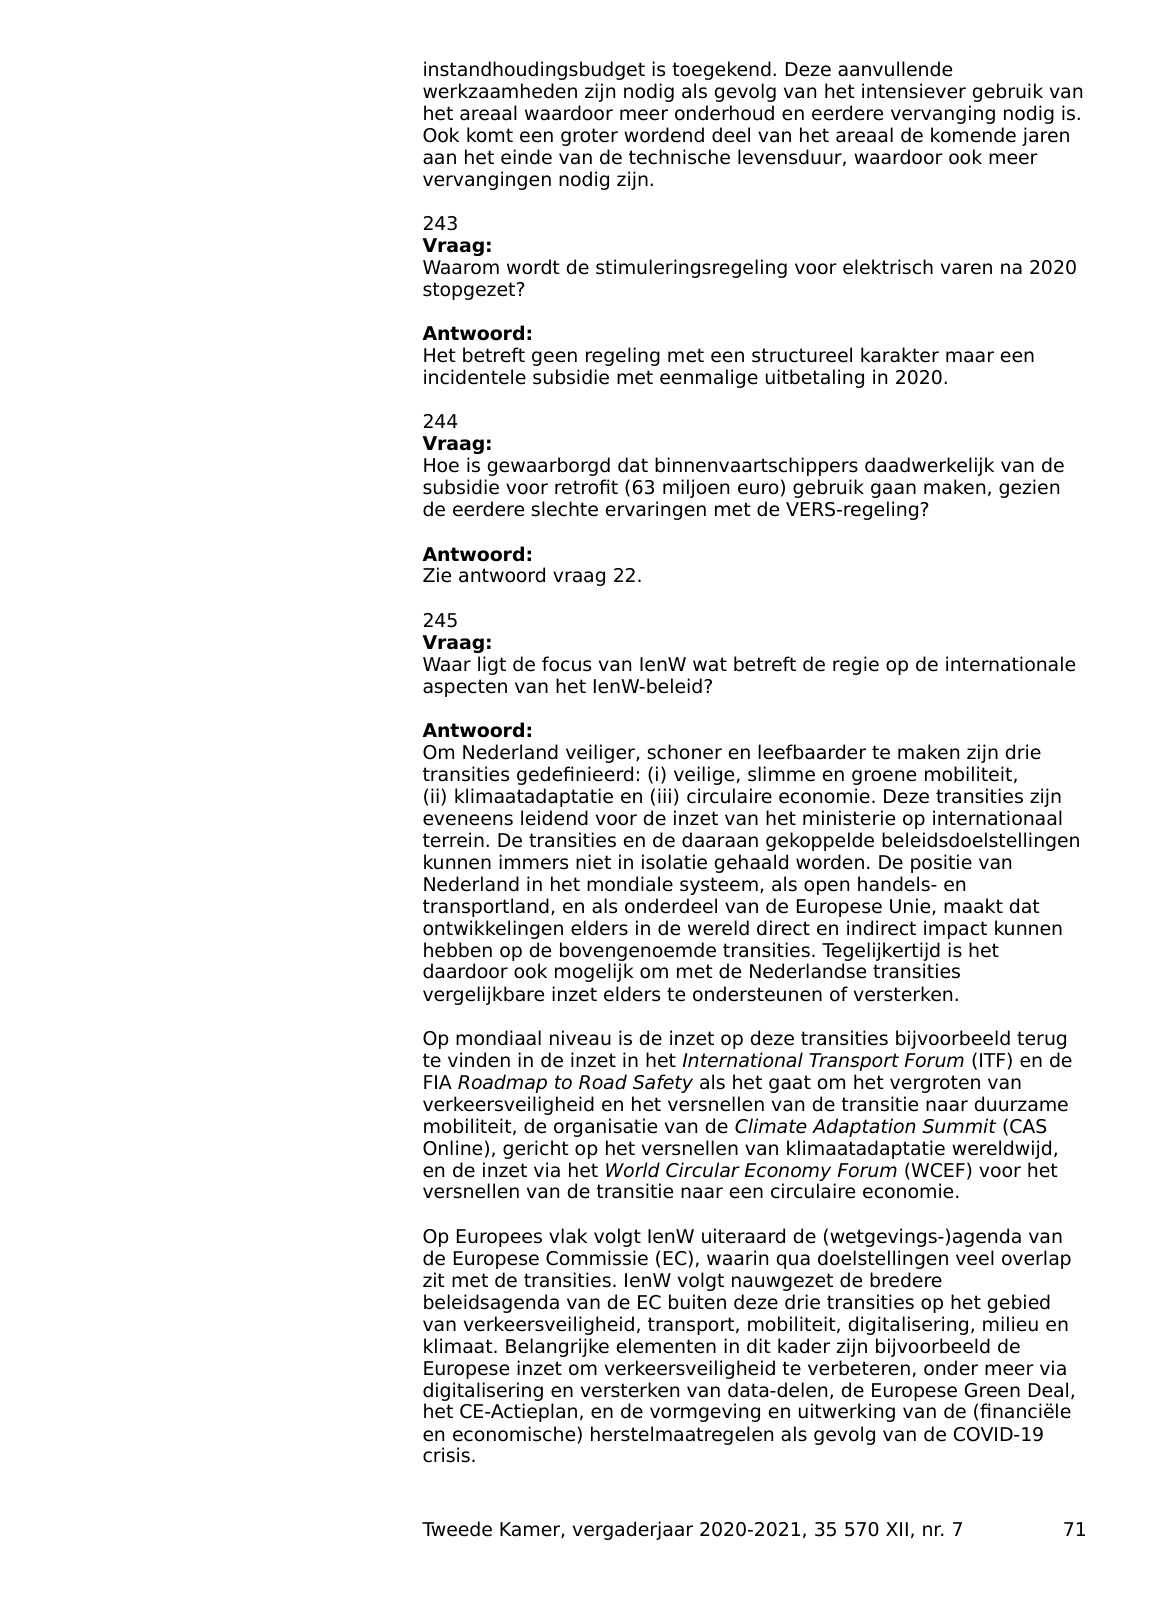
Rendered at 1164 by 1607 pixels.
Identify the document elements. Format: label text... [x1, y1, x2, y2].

text Vraag: [422, 433, 1087, 455]
text Antwoord: [422, 720, 1087, 742]
text Antwoord: [422, 543, 1087, 565]
text Om Nederland veiliger, schoner en leefbaarder te maken zijn drie transities gedefinieerd: (i) veilige, slimme en groene mobiliteit, (ii) klimaatadaptatie en (iii) circulaire economie. Deze transities zijn eveneens leidend voor de inzet van het ministerie op internationaal terrein. De transities en de daaraan gekoppelde beleidsdoelstellingen kunnen immers niet in isolatie gehaald worden. De positie van Nederland in het mondiale systeem, als open handels- en transportland, en als onderdeel van de Europese Unie, maakt dat ontwikkelingen elders in de wereld direct en indirect impact kunnen hebben op de bovengenoemde transities. Tegelijkertijd is het daardoor ook mogelijk om met de Nederlandse transities vergelijkbare inzet elders te ondersteunen of versterken. [422, 742, 1087, 1005]
text 244 [422, 411, 1087, 433]
text Vraag: [422, 235, 1087, 257]
text Het betreft geen regeling met een structureel karakter maar een incidentele subsidie met eenmalige uitbetaling in 2020. [422, 345, 1087, 389]
text Waar ligt de focus van IenW wat betreft de regie op de internationale aspecten van het IenW-beleid? [422, 653, 1087, 697]
text Zie antwoord vraag 22. [422, 565, 1087, 587]
text Vraag: [422, 632, 1087, 653]
text Hoe is gewaarborgd dat binnenvaartschippers daadwerkelijk van de subsidie voor retrofit (63 miljoen euro) gebruik gaan maken, gezien de eerdere slechte ervaringen met de VERS-regeling? [422, 455, 1087, 521]
text 243 [422, 213, 1087, 235]
text 245 [422, 609, 1087, 632]
text Op Europees vlak volgt IenW uiteraard de (wetgevings-)agenda van de Europese Commissie (EC), waarin qua doelstellingen veel overlap zit met de transities. IenW volgt nauwgezet de bredere beleidsagenda van de EC buiten deze drie transities op het gebied van verkeersveiligheid, transport, mobiliteit, digitalisering, milieu en klimaat. Belangrijke elementen in dit kader zijn bijvoorbeeld de Europese inzet om verkeersveiligheid te verbeteren, onder meer via digitalisering en versterken van data-delen, de Europese Green Deal, het CE-Actieplan, en de vormgeving en uitwerking van de (financiële en economische) herstelmaatregelen als gevolg van de COVID-19 crisis. [422, 1226, 1087, 1467]
text Waarom wordt de stimuleringsregeling voor elektrisch varen na 2020 stopgezet? [422, 257, 1087, 301]
text Op mondiaal niveau is de inzet op deze transities bijvoorbeeld terug te vinden in de inzet in het International Transport Forum (ITF) en de FIA Roadmap to Road Safety als het gaat om het vergroten van verkeersveiligheid en het versnellen van de transitie naar duurzame mobiliteit, de organisatie van de Climate Adaptation Summit (CAS Online), gericht op het versnellen van klimaatadaptatie wereldwijd, en de inzet via het World Circular Economy Forum (WCEF) voor het versnellen van de transitie naar een circulaire economie. [422, 1028, 1087, 1203]
text instandhoudingsbudget is toegekend. Deze aanvullende werkzaamheden zijn nodig als gevolg van het intensiever gebruik van het areaal waardoor meer onderhoud en eerdere vervanging nodig is. Ook komt een groter wordend deel van het areaal de komende jaren aan het einde van de technische levensduur, waardoor ook meer vervangingen nodig zijn. [422, 59, 1087, 191]
text Antwoord: [422, 323, 1087, 345]
